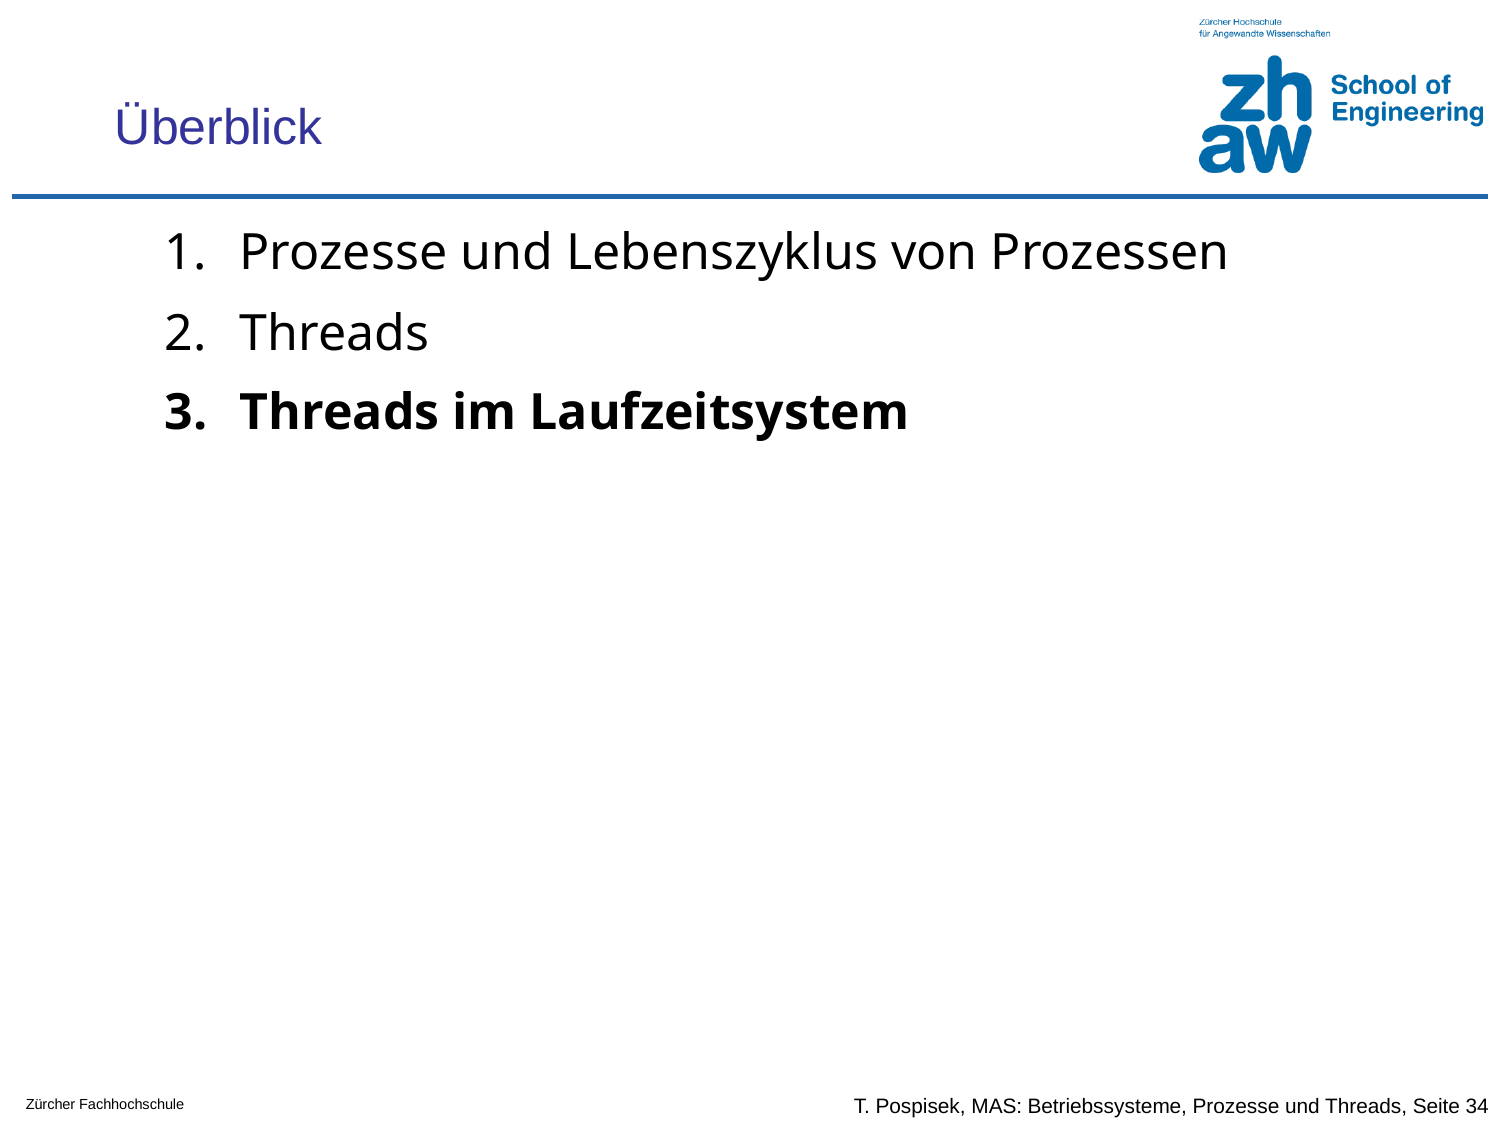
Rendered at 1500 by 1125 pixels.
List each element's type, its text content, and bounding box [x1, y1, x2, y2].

title Überblick [99, 50, 1379, 163]
text_box Prozesse und Lebenszyklus von Prozessen Threads Threads im Laufzeitsystem [149, 212, 1363, 988]
picture [1199, 19, 1483, 173]
